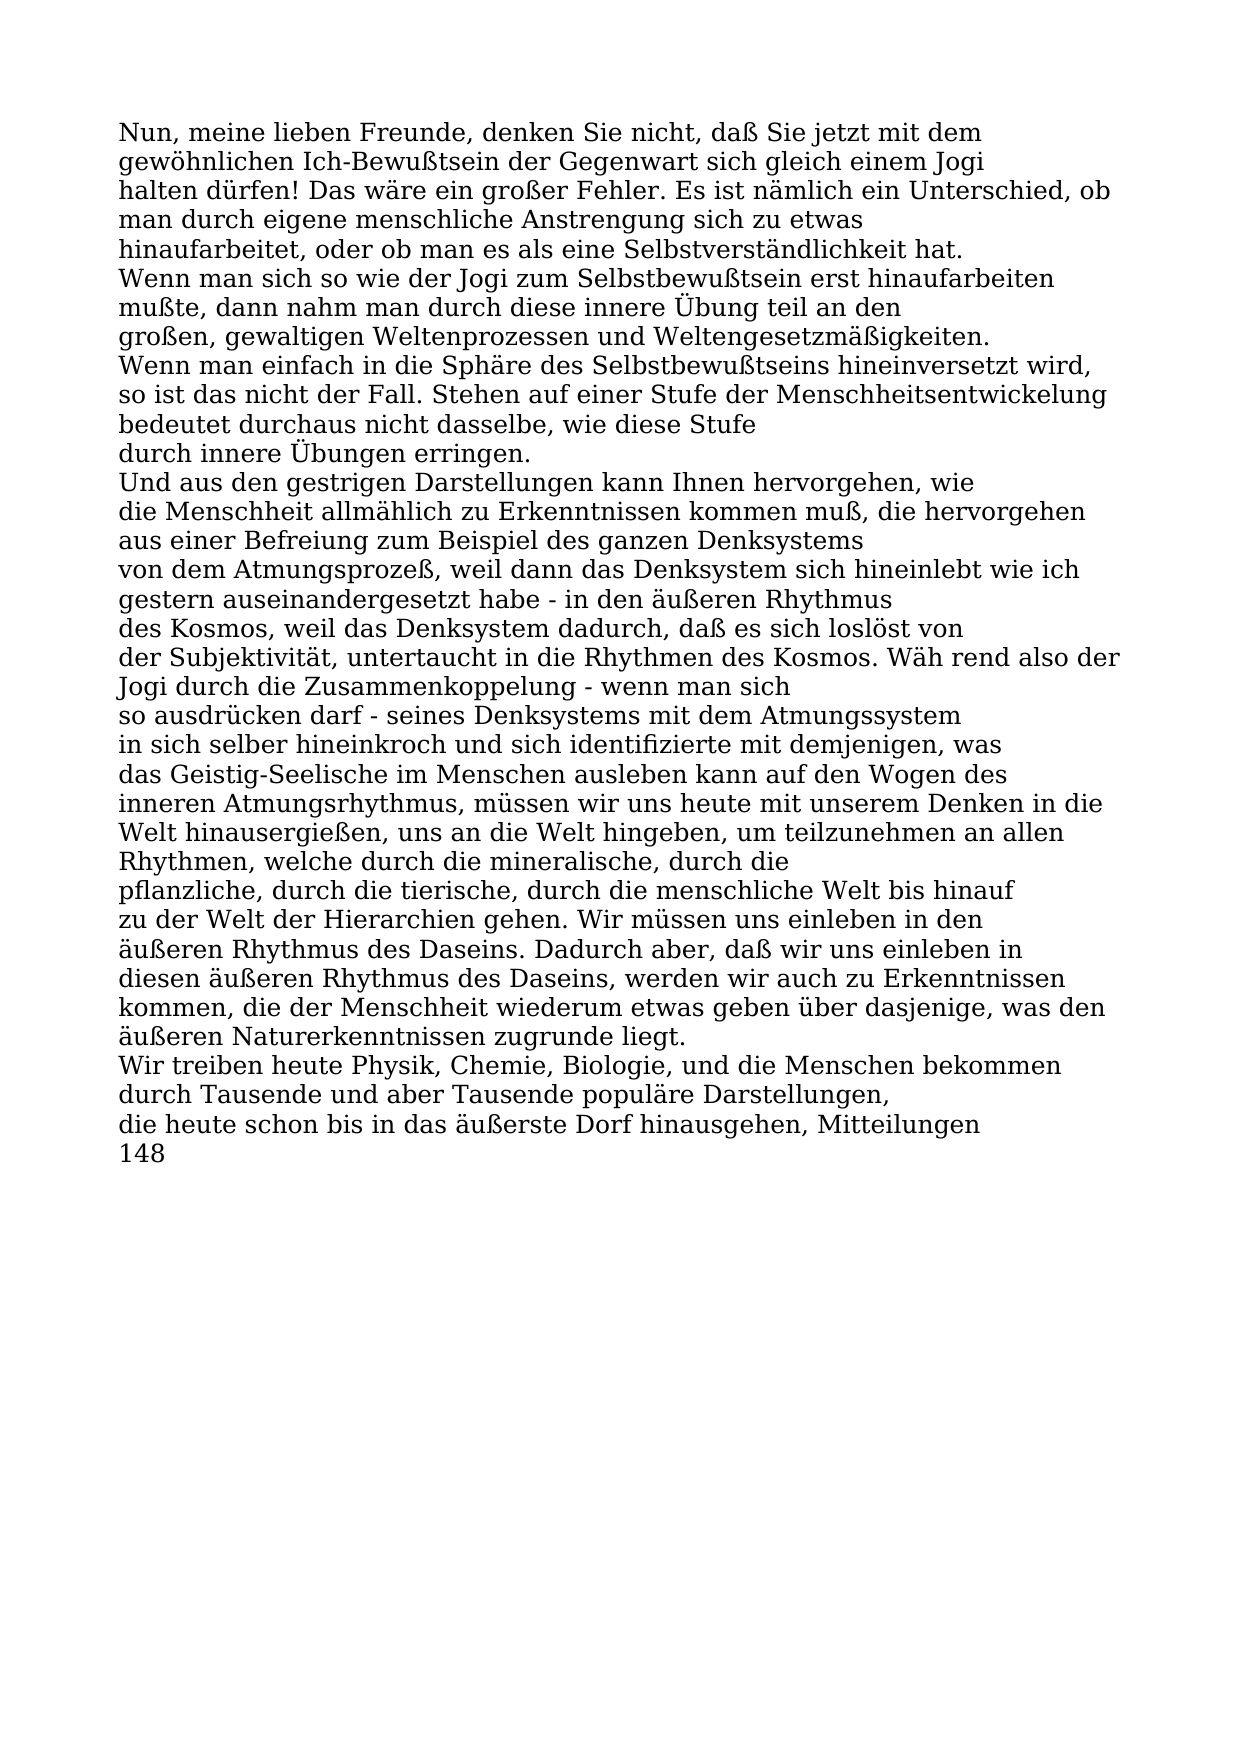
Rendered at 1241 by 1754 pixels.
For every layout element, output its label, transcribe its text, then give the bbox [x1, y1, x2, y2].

text äußeren Rhythmus des Daseins. Dadurch aber, daß wir uns einleben in [118, 935, 1122, 964]
text von dem Atmungsprozeß, weil dann das Denksystem sich hineinlebt wie ich gestern auseinandergesetzt habe - in den äußeren Rhythmus [118, 556, 1122, 614]
text so ausdrücken darf - seines Denksystems mit dem Atmungssystem [118, 701, 1122, 731]
text der Subjektivität, untertaucht in die Rhythmen des Kosmos. Wäh rend also der Jogi durch die Zusammenkoppelung - wenn man sich [118, 643, 1122, 701]
text zu der Welt der Hierarchien gehen. Wir müssen uns einleben in den [118, 906, 1122, 935]
text das Geistig-Seelische im Menschen ausleben kann auf den Wogen des [118, 760, 1122, 789]
text großen, gewaltigen Weltenprozessen und Weltengesetzmäßigkeiten. [118, 322, 1122, 351]
text des Kosmos, weil das Denksystem dadurch, daß es sich loslöst von [118, 614, 1122, 643]
text inneren Atmungsrhythmus, müssen wir uns heute mit unserem Denken in die Welt hinausergießen, uns an die Welt hingeben, um teilzunehmen an allen Rhythmen, welche durch die mineralische, durch die [118, 789, 1122, 876]
text halten dürfen! Das wäre ein großer Fehler. Es ist nämlich ein Unterschied, ob man durch eigene menschliche Anstrengung sich zu etwas [118, 176, 1122, 235]
text gewöhnlichen Ich-Bewußtsein der Gegenwart sich gleich einem Jogi [118, 147, 1122, 176]
text diesen äußeren Rhythmus des Daseins, werden wir auch zu Erkenntnissen kommen, die der Menschheit wiederum etwas geben über dasjenige, was den äußeren Naturerkenntnissen zugrunde liegt. [118, 964, 1122, 1051]
text Wenn man sich so wie der Jogi zum Selbstbewußtsein erst hinaufarbeiten mußte, dann nahm man durch diese innere Übung teil an den [118, 264, 1122, 322]
text pflanzliche, durch die tierische, durch die menschliche Welt bis hinauf [118, 876, 1122, 906]
text die Menschheit allmählich zu Erkenntnissen kommen muß, die hervorgehen aus einer Befreiung zum Beispiel des ganzen Denksystems [118, 497, 1122, 556]
text in sich selber hineinkroch und sich identifizierte mit demjenigen, was [118, 731, 1122, 760]
text Wenn man einfach in die Sphäre des Selbstbewußtseins hineinversetzt wird, so ist das nicht der Fall. Stehen auf einer Stufe der Menschheitsentwickelung bedeutet durchaus nicht dasselbe, wie diese Stufe [118, 351, 1122, 439]
text die heute schon bis in das äußerste Dorf hinausgehen, Mitteilungen [118, 1110, 1122, 1139]
text Wir treiben heute Physik, Chemie, Biologie, und die Menschen bekommen durch Tausende und aber Tausende populäre Darstellungen, [118, 1051, 1122, 1110]
text Nun, meine lieben Freunde, denken Sie nicht, daß Sie jetzt mit dem [118, 118, 1122, 147]
text Und aus den gestrigen Darstellungen kann Ihnen hervorgehen, wie [118, 468, 1122, 497]
text hinaufarbeitet, oder ob man es als eine Selbstverständlichkeit hat. [118, 235, 1122, 264]
text 148 [118, 1139, 1122, 1168]
text durch innere Übungen erringen. [118, 439, 1122, 468]
